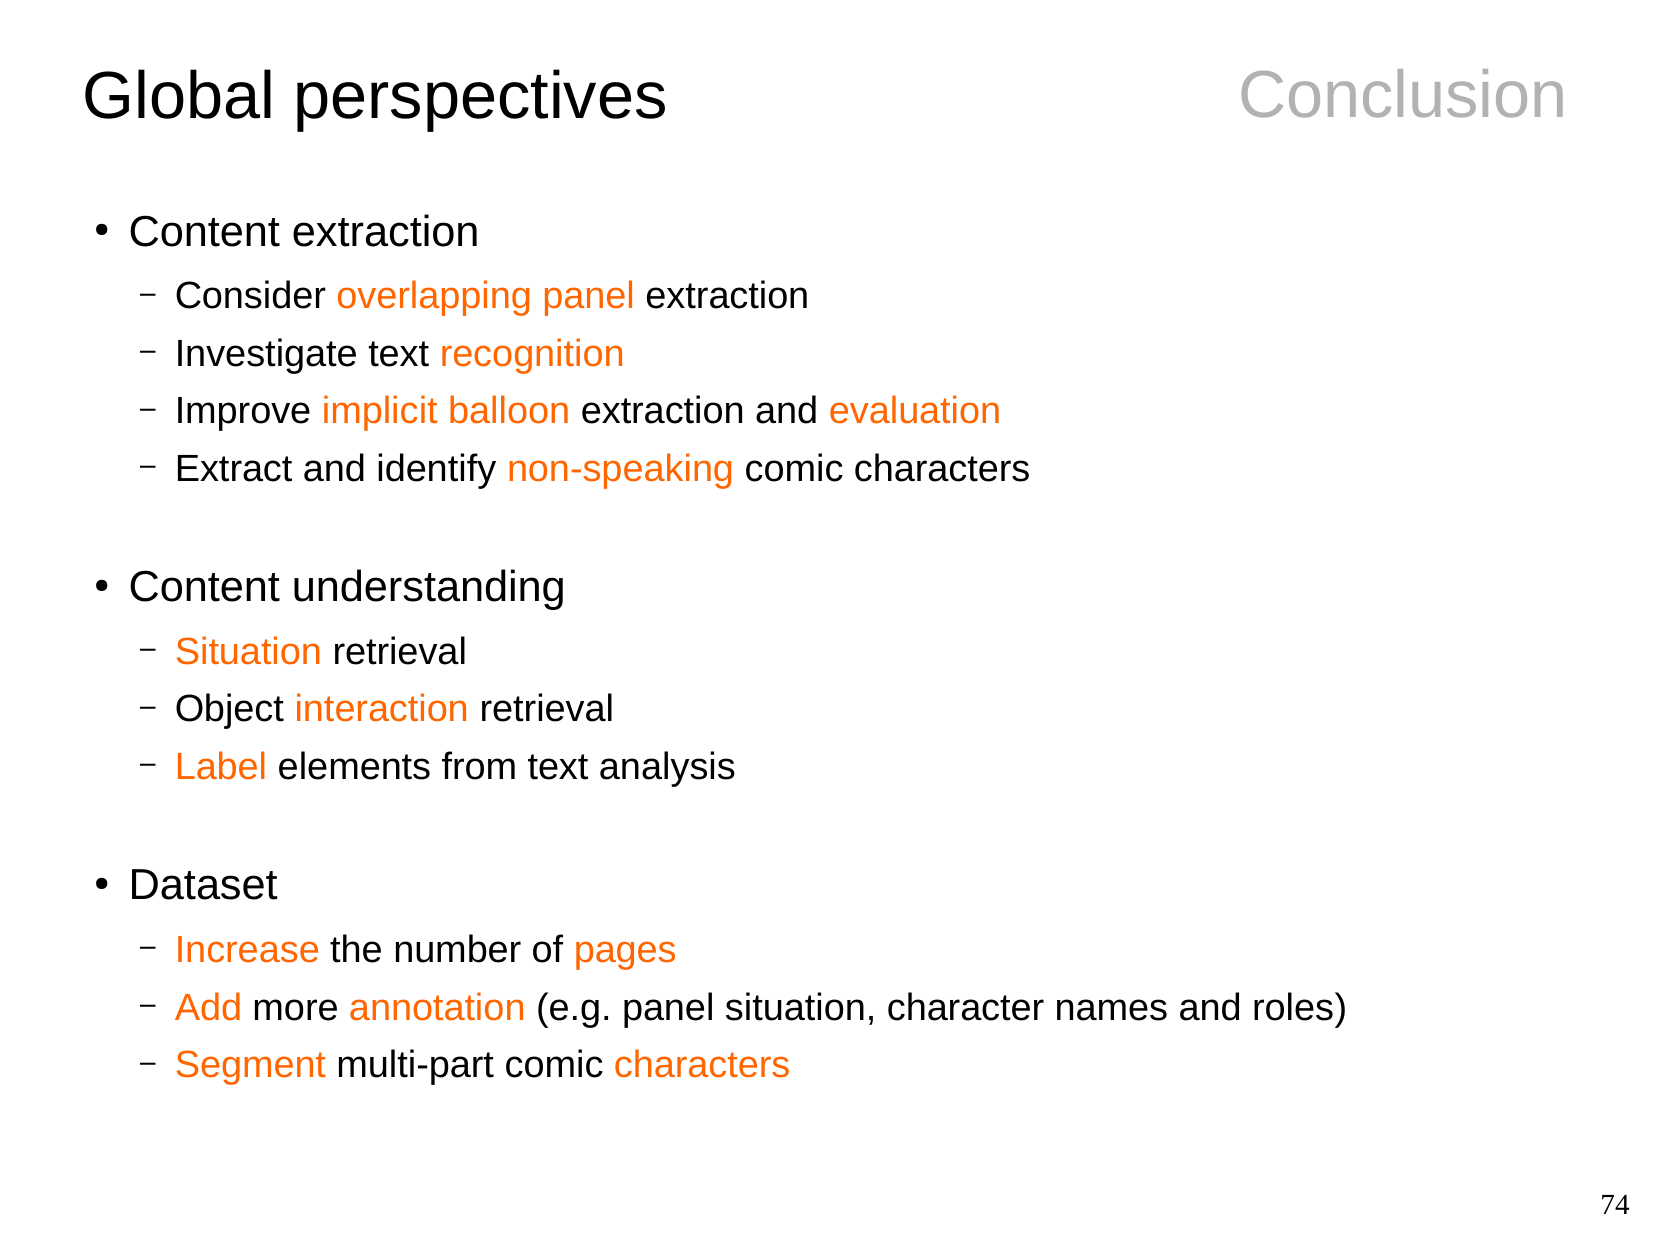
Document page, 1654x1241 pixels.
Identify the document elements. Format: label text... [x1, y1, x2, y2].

list Content extraction Consider overlapping panel extraction Investigate text recognition Improve implicit balloon extraction and evaluation Extract and identify non-speaking comic characters Content understanding Situation retrieval Object interaction retrieval Label elements from text analysis Dataset Increase the number of pages Add more annotation (e.g. panel situation, character names and roles) Segment multi-part comic characters [82, 206, 1571, 1099]
title Global perspectives [82, 49, 1571, 142]
